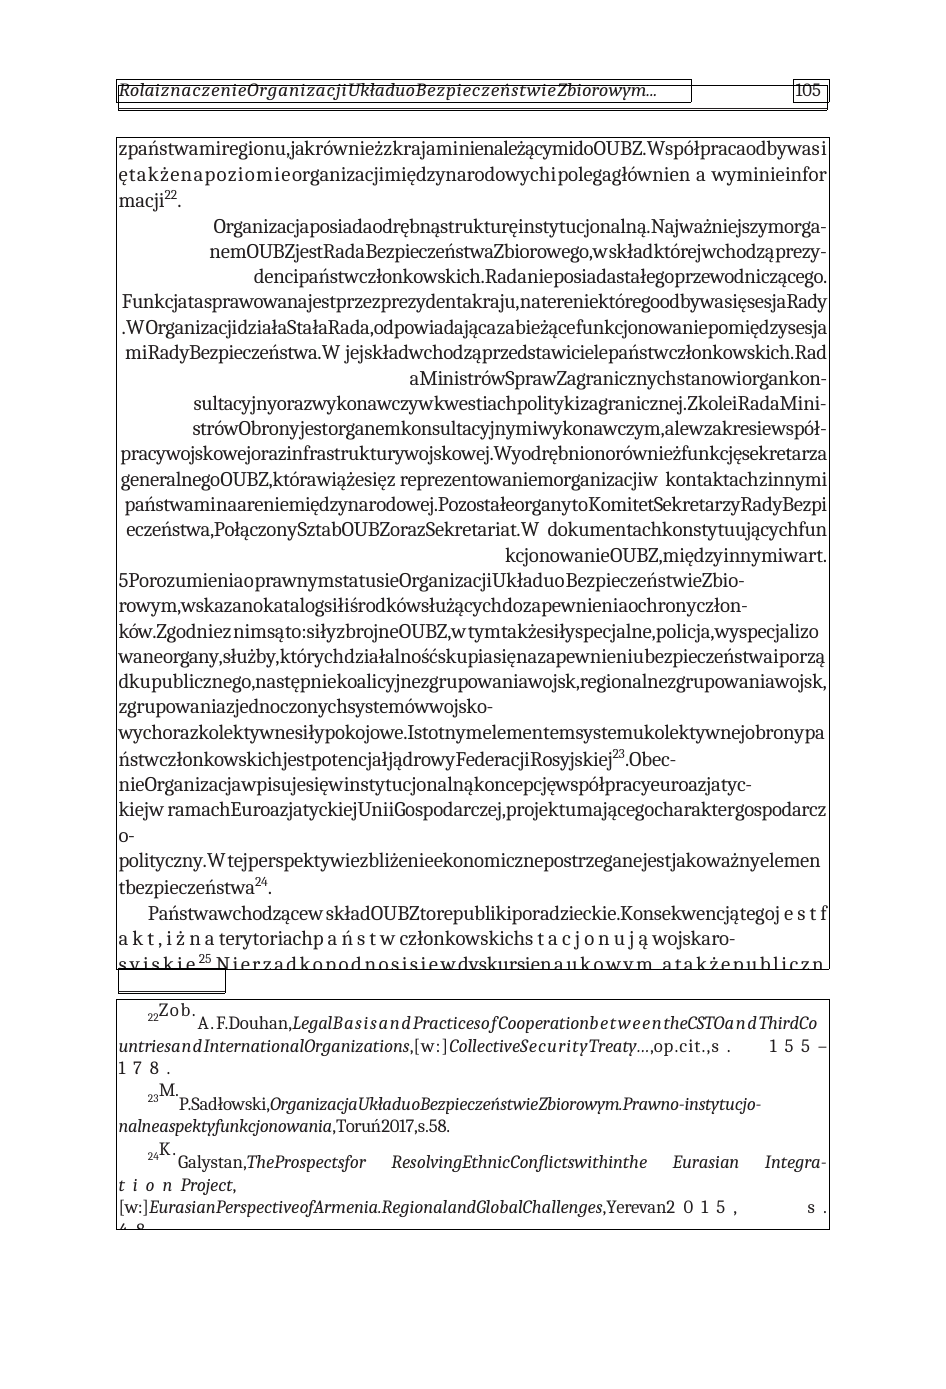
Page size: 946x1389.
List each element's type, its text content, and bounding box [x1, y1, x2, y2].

text 105 [795, 80, 829, 101]
text 5PorozumieniaoprawnymstatusieOrganizacjiUkładuoBezpieczeństwieZbio-rowym,wskazanokatalogsiłiśrodkówsłużącychdozapewnieniaochronyczłon-ków.Zgodnieznimsąto:siłyzbrojneOUBZ,wtymtakżesiłyspecjalne,policja,wyspecjalizowaneorgany,służby,którychdziałalnośćskupiasięnazapewnieniubezpieczeństwaiporządkupublicznego,następniekoalicyjnezgrupowaniawojsk,regionalnezgrupowaniawojsk,zgrupowaniazjednoczonychsystemówwojsko-wychorazkolektywnesiłypokojowe.IstotnymelementemsystemukolektywnejobronypaństwczłonkowskichjestpotencjałjądrowyFederacjiRosyjskiej23.Obec-nieOrganizacjawpisujesięwinstytucjonalnąkoncepcjęwspółpracyeuroazjatyc-kiejwramachEuroazjatyckiejUniiGospodarczej,projektumającegocharaktergospodarczo-polityczny.Wtejperspektywiezbliżenieekonomicznepostrzeganejestjakoważnyelementbezpieczeństwa24. [118, 569, 827, 900]
text 24K.Galystan,TheProspectsfor ResolvingEthnicConflictswithinthe Eurasian Integra-tionProject,[w:]EurasianPerspectiveofArmenia.RegionalandGlobalChallenges,Yerevan2015, s. 48. [118, 1138, 827, 1229]
text RolaiznaczenieOrganizacjiUkładuoBezpieczeństwieZbiorowym... [119, 86, 691, 101]
text [118, 80, 691, 85]
text zpaństwamiregionu,jakrównieżzkrajaminienależącymidoOUBZ.Współpracaodbywasiętakżenapoziomieorganizacjimiędzynarodowychipolegagłównienawyminieinformacji22. [118, 138, 827, 213]
text 23M.P.Sadłowski,OrganizacjaUkładuoBezpieczeństwieZbiorowym.Prawno-instytucjo-nalneaspektyfunkcjonowania,Toruń2017,s.58. [118, 1080, 827, 1138]
text Organizacjaposiadaodrębnąstrukturęinstytucjonalną.Najważniejszymorga-nemOUBZjestRadaBezpieczeństwaZbiorowego,wskładktórejwchodząprezy-dencipaństwczłonkowskich.Radanieposiadastałegoprzewodniczącego. Funkcjatasprawowanajestprzezprezydentakraju,natereniektóregoodbywasięsesjaRady.WOrganizacjidziałaStałaRada,odpowiadającazabieżącefunkcjonowaniepomiędzysesjamiRadyBezpieczeństwa.Wjejskładwchodząprzedstawicielepaństwczłonkowskich.RadaMinistrówSprawZagranicznychstanowiorgankon-sultacyjnyorazwykonawczywkwestiachpolitykizagranicznej.ZkoleiRadaMini-strówObronyjestorganemkonsultacyjnymiwykonawczym,alewzakresiewspół-pracywojskowejorazinfrastrukturywojskowej.WyodrębnionorównieżfunkcjęsekretarzageneralnegoOUBZ,którawiążesięzreprezentowaniemorganizacjiwkontaktachzinnymipaństwaminaareniemiędzynarodowej.PozostałeorganytoKomitetSekretarzyRadyBezpieczeństwa,PołączonySztabOUBZorazSekretariat.WdokumentachkonstytuującychfunkcjonowanieOUBZ,międzyinnymiwart. [118, 214, 827, 567]
text 22Zob.A.F.Douhan,LegalBasisandPracticesofCooperationbetweentheCSTOandThirdCountriesandInternationalOrganizations,[w:]CollectiveSecurityTreaty…,op.cit.,s. 155–178. [118, 1000, 827, 1079]
text PaństwawchodzącewskładOUBZtorepublikiporadzieckie.Konsekwencjątegojestfakt,iżnaterytoriachpaństwczłonkowskichstacjonująwojskaro-syjskie25.Nierzadkopodnosisięwdyskursienaukowym,atakżepublicznym, [118, 901, 827, 969]
